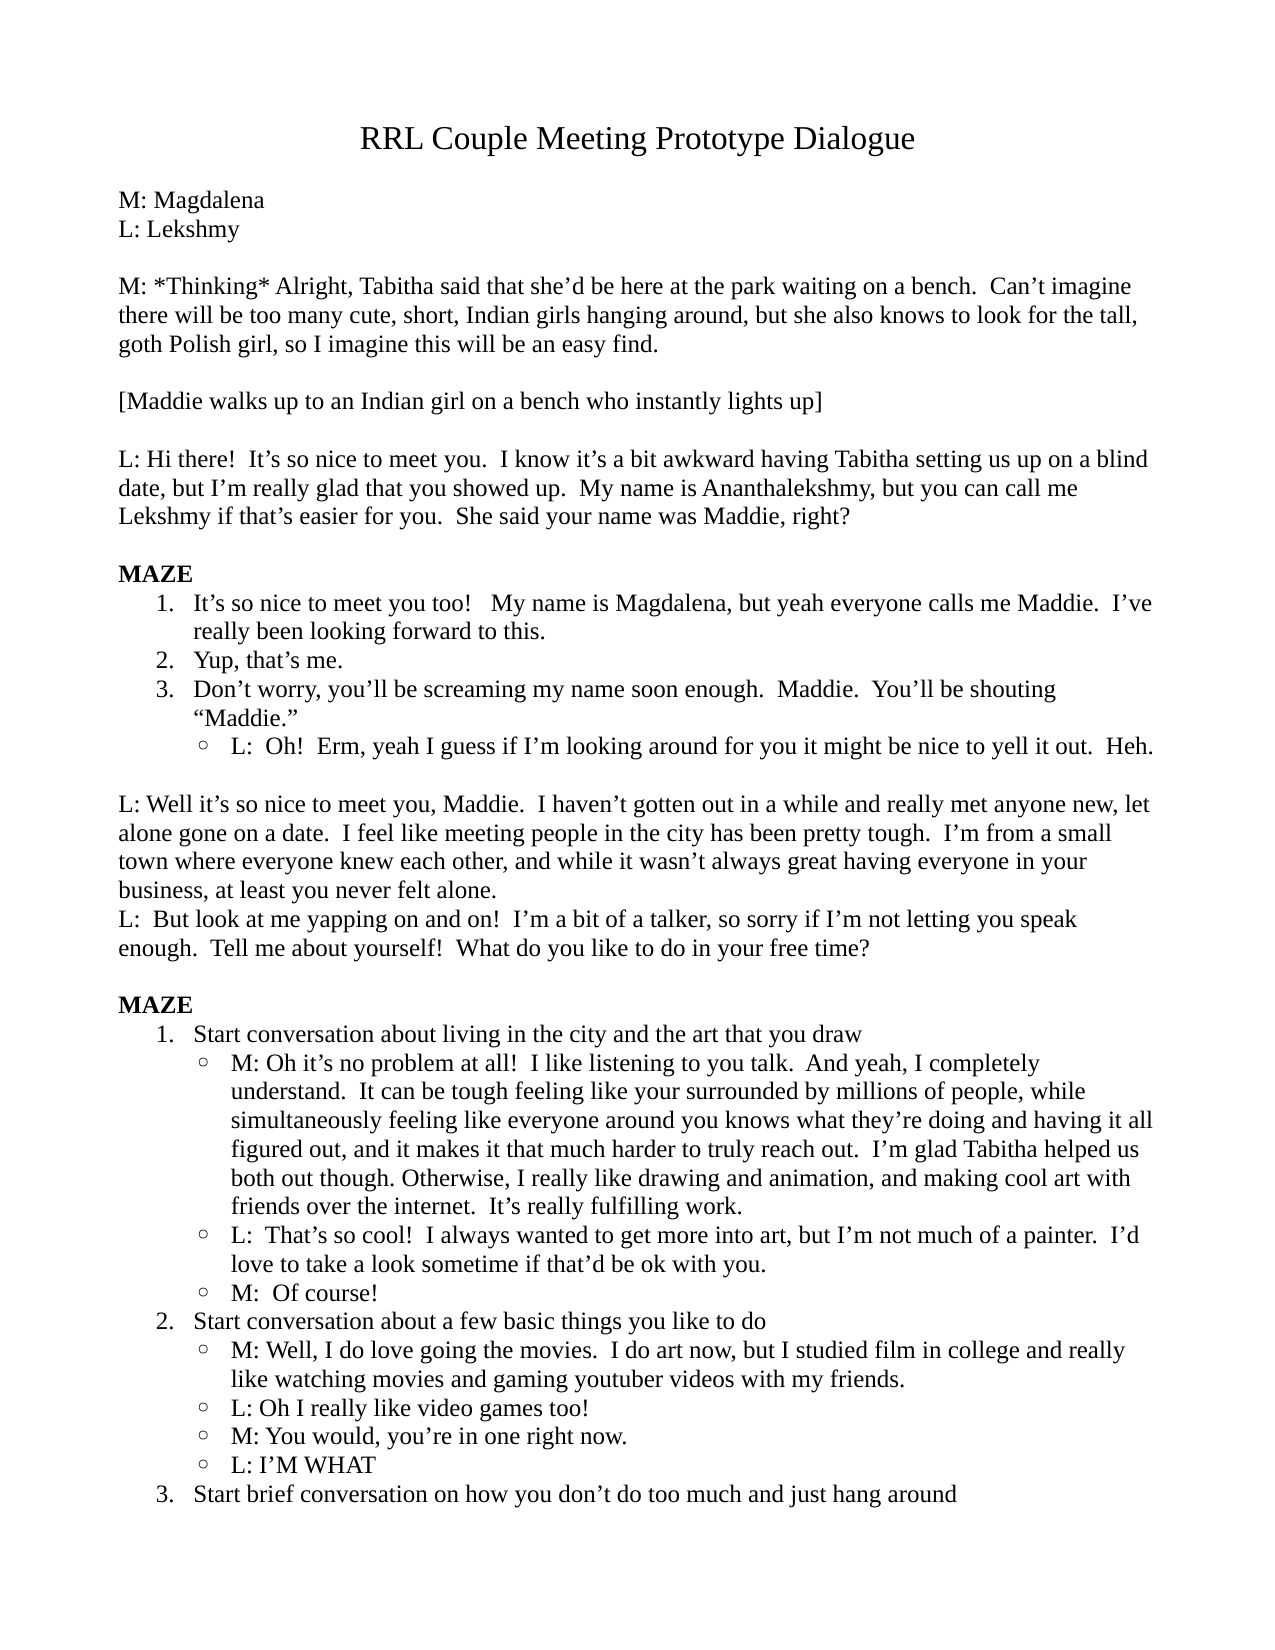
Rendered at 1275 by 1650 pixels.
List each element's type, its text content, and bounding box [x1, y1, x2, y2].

text L: Hi there! It’s so nice to meet you. I know it’s a bit awkward having Tabitha setting us up on a blind date, but I’m really glad that you showed up. My name is Ananthalekshmy, but you can call me Lekshmy if that’s easier for you. She said your name was Maddie, right? [118, 444, 1157, 530]
text M: *Thinking* Alright, Tabitha said that she’d be here at the park waiting on a bench. Can’t imagine there will be too many cute, short, Indian girls hanging around, but she also knows to look for the tall, goth Polish girl, so I imagine this will be an easy find. [118, 271, 1157, 358]
list M: Of course! [193, 1278, 1157, 1306]
list M: Oh it’s no problem at all! I like listening to you talk. And yeah, I completely understand. It can be tough feeling like your surrounded by millions of people, while simultaneously feeling like everyone around you knows what they’re doing and having it all figured out, and it makes it that much harder to truly reach out. I’m glad Tabitha helped us both out though. Otherwise, I really like drawing and animation, and making cool art with friends over the internet. It’s really fulfilling work. [193, 1048, 1157, 1220]
list Don’t worry, you’ll be screaming my name soon enough. Maddie. You’ll be shouting “Maddie.” [156, 674, 1157, 731]
text MAZE [118, 559, 1157, 588]
list L: Oh I really like video games too! [193, 1393, 1157, 1421]
list L: I’M WHAT [193, 1450, 1157, 1479]
text L: Well it’s so nice to meet you, Maddie. I haven’t gotten out in a while and really met anyone new, let alone gone on a date. I feel like meeting people in the city has been pretty tough. I’m from a small town where everyone knew each other, and while it wasn’t always great having everyone in your business, at least you never felt alone. [118, 789, 1157, 904]
text MAZE [118, 990, 1157, 1019]
list Yup, that’s me. [156, 645, 1157, 674]
text M: Magdalena [118, 185, 1157, 214]
list M: Well, I do love going the movies. I do art now, but I studied film in college and really like watching movies and gaming youtuber videos with my friends. [193, 1335, 1157, 1393]
list L: Oh! Erm, yeah I guess if I’m looking around for you it might be nice to yell it out. Heh. [193, 731, 1157, 760]
list It’s so nice to meet you too! My name is Magdalena, but yeah everyone calls me Maddie. I’ve really been looking forward to this. [156, 588, 1157, 645]
list L: That’s so cool! I always wanted to get more into art, but I’m not much of a painter. I’d love to take a look sometime if that’d be ok with you. [193, 1220, 1157, 1278]
list Start brief conversation on how you don’t do too much and just hang around [156, 1479, 1157, 1508]
text L: But look at me yapping on and on! I’m a bit of a talker, so sorry if I’m not letting you speak enough. Tell me about yourself! What do you like to do in your free time? [118, 904, 1157, 961]
text L: Lekshmy [118, 214, 1157, 243]
text RRL Couple Meeting Prototype Dialogue [118, 118, 1157, 156]
list M: You would, you’re in one right now. [193, 1421, 1157, 1450]
list Start conversation about living in the city and the art that you draw [156, 1019, 1157, 1048]
text [Maddie walks up to an Indian girl on a bench who instantly lights up] [118, 386, 1157, 415]
list Start conversation about a few basic things you like to do [156, 1306, 1157, 1335]
